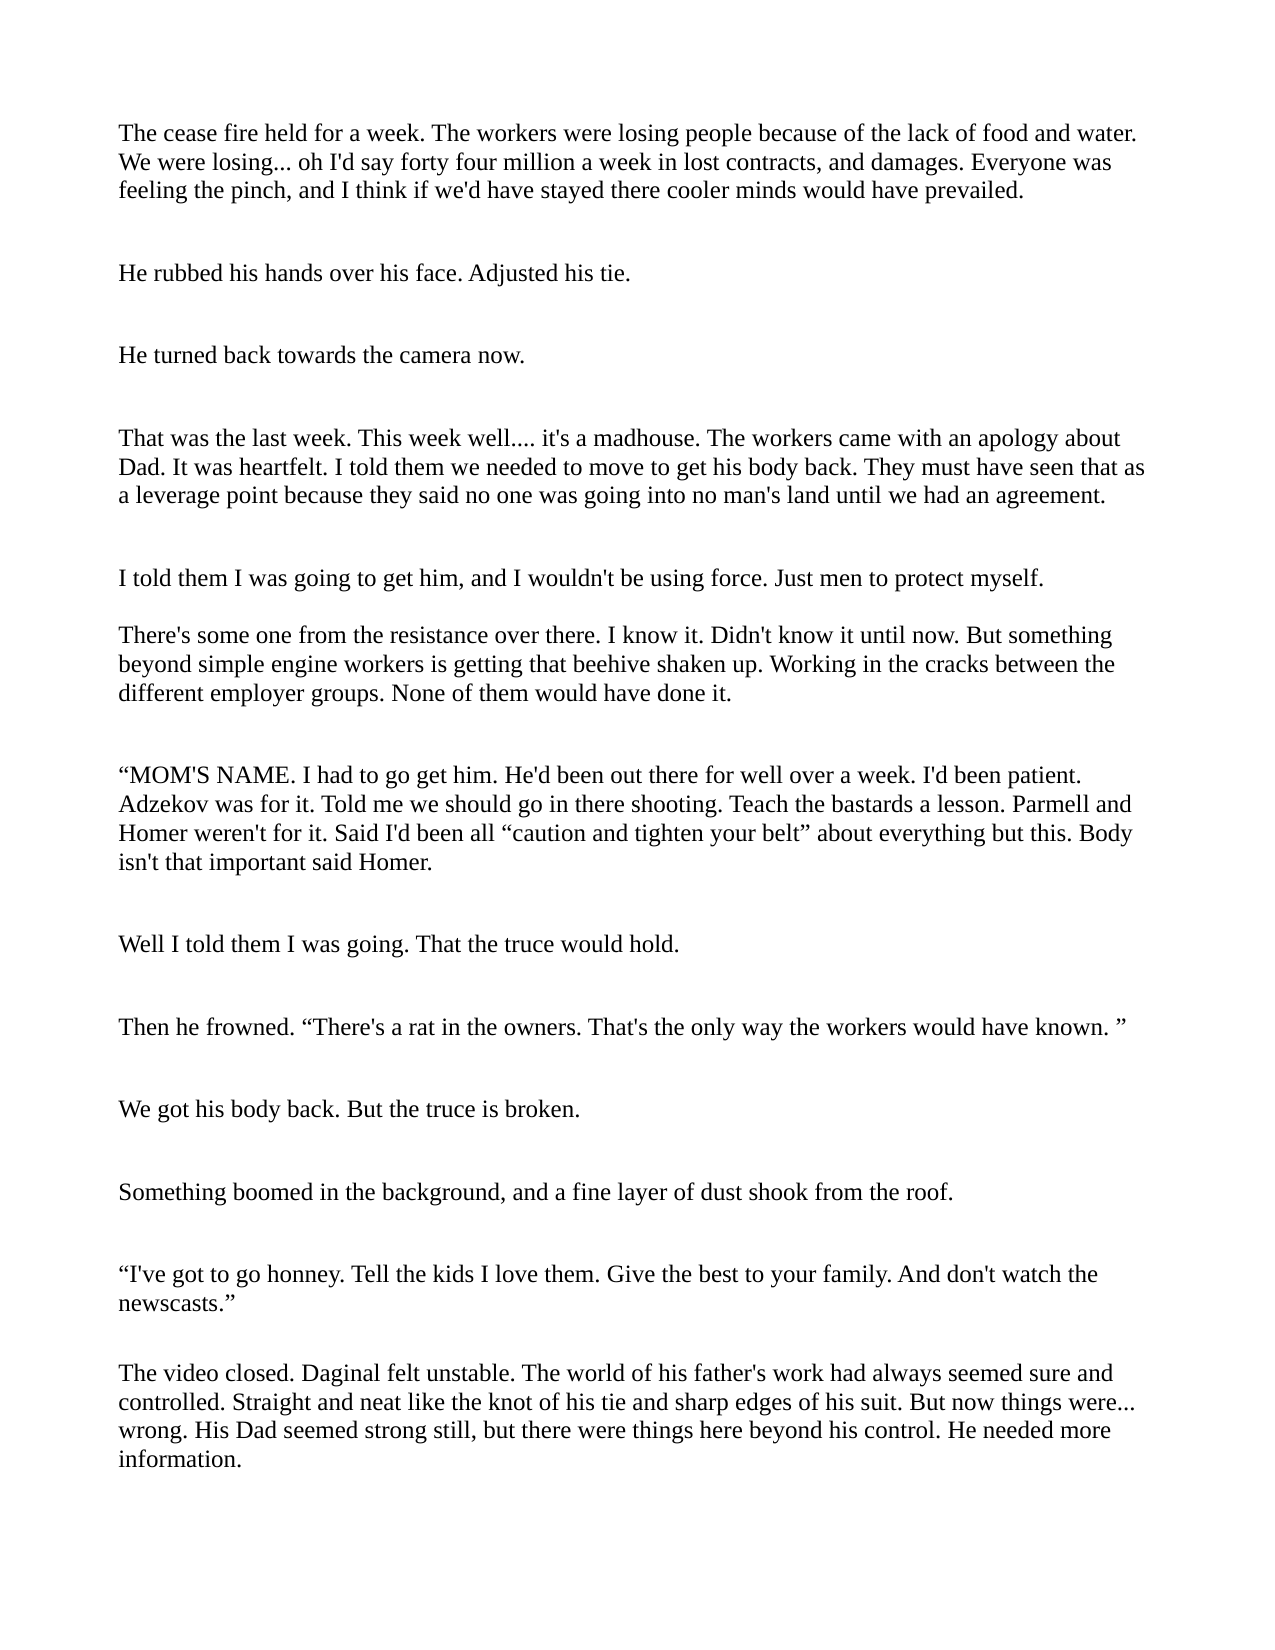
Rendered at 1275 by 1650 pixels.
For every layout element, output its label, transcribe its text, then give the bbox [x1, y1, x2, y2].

text The video closed. Daginal felt unstable. The world of his father's work had always seemed sure and controlled. Straight and neat like the knot of his tie and sharp edges of his suit. But now things were... wrong. His Dad seemed strong still, but there were things here beyond his control. He needed more information. [118, 1329, 1157, 1473]
text We got his body back. But the truce is broken. [118, 1094, 1157, 1123]
text “MOM'S NAME. I had to go get him. He'd been out there for well over a week. I'd been patient. Adzekov was for it. Told me we should go in there shooting. Teach the bastards a lesson. Parmell and Homer weren't for it. Said I'd been all “caution and tighten your belt” about everything but this. Body isn't that important said Homer. [118, 761, 1157, 876]
text “I've got to go honney. Tell the kids I love them. Give the best to your family. And don't watch the newscasts.” [118, 1259, 1157, 1317]
text I told them I was going to get him, and I wouldn't be using force. Just men to protect myself. There's some one from the resistance over there. I know it. Didn't know it until now. But something beyond simple engine workers is getting that beehive shaken up. Working in the cracks between the different employer groups. None of them would have done it. [118, 563, 1157, 707]
text Something boomed in the background, and a fine layer of dust shook from the roof. [118, 1177, 1157, 1206]
text Then he frowned. “There's a rat in the owners. That's the only way the workers would have known. ” [118, 1012, 1157, 1041]
text That was the last week. This week well.... it's a madhouse. The workers came with an apology about Dad. It was heartfelt. I told them we needed to move to get his body back. They must have seen that as a leverage point because they said no one was going into no man's land until we had an agreement. [118, 423, 1157, 509]
text He turned back towards the camera now. [118, 341, 1157, 369]
text Well I told them I was going. That the truce would hold. [118, 929, 1157, 958]
text He rubbed his hands over his face. Adjusted his tie. [118, 258, 1157, 287]
text The cease fire held for a week. The workers were losing people because of the lack of food and water. We were losing... oh I'd say forty four million a week in lost contracts, and damages. Everyone was feeling the pinch, and I think if we'd have stayed there cooler minds would have prevailed. [118, 118, 1157, 204]
